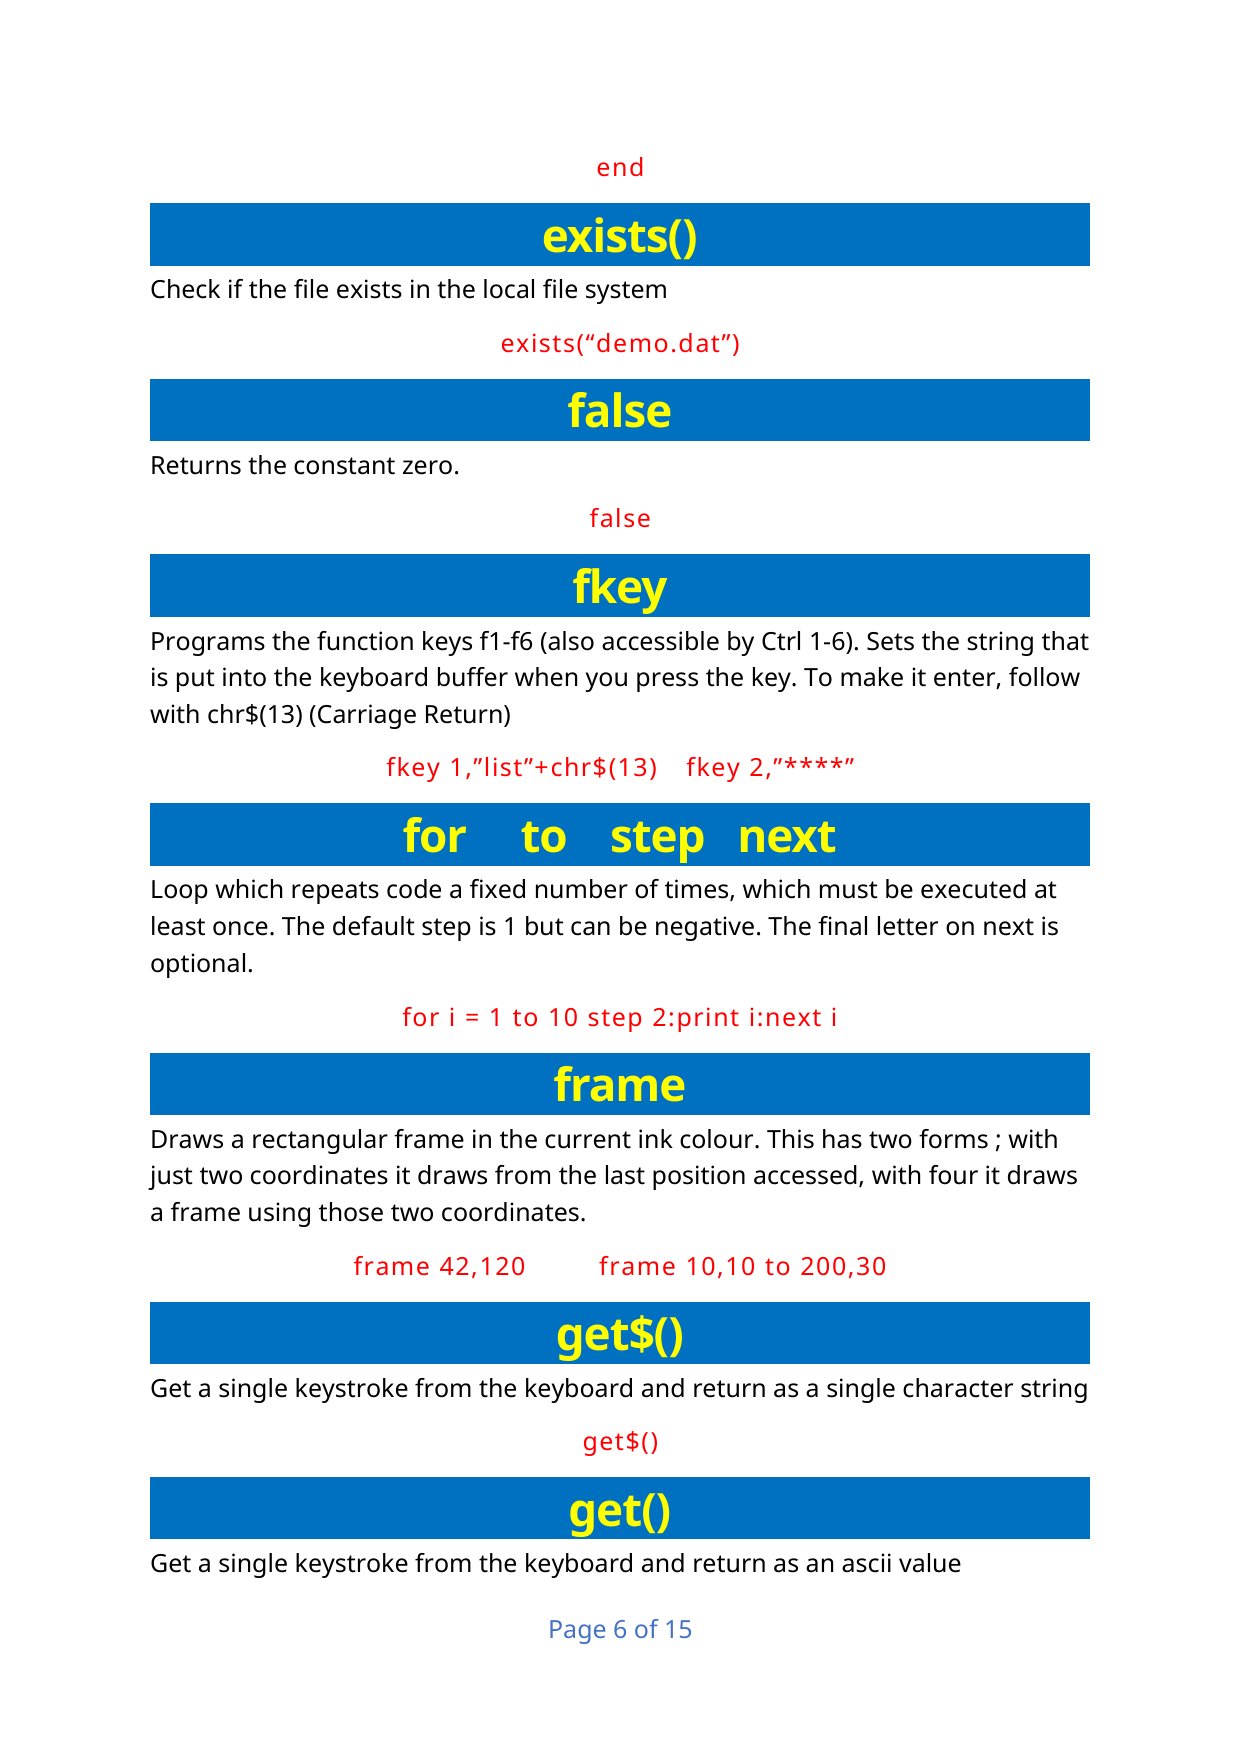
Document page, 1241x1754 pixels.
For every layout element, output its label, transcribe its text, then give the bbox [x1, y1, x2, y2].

title get$() [150, 1302, 1090, 1364]
text Get a single keystroke from the keyboard and return as an ascii value [150, 1546, 1090, 1580]
title fkey [150, 554, 1090, 617]
title for to step next [150, 803, 1090, 866]
subtitle End [150, 150, 1090, 184]
text Check if the file exists in the local file system [150, 272, 1090, 306]
subtitle frame 42,120 frame 10,10 to 200,30 [150, 1248, 1090, 1282]
text Loop which repeats code a fixed number of times, which must be executed at least once. The default step is 1 but can be negative. The final letter on next is optional. [150, 872, 1090, 980]
text Get a single keystroke from the keyboard and return as a single character string [150, 1370, 1090, 1404]
subtitle false [150, 501, 1090, 535]
subtitle Fkey 1,”List”+chr$(13) fkey 2,”****” [150, 750, 1090, 784]
subtitle Exists(“demo.dat”) [150, 326, 1090, 359]
title frame [150, 1053, 1090, 1115]
title get() [150, 1477, 1090, 1539]
text Draws a rectangular frame in the current ink colour. This has two forms ; with just two coordinates it draws from the last position accessed, with four it draws a frame using those two coordinates. [150, 1121, 1090, 1229]
text Programs the function keys f1-f6 (also accessible by Ctrl 1-6). Sets the string that is put into the keyboard buffer when you press the key. To make it enter, follow with chr$(13) (Carriage Return) [150, 623, 1090, 731]
subtitle For I = 1 to 10 step 2:print i:next i [150, 999, 1090, 1033]
text Returns the constant zero. [150, 448, 1090, 482]
title false [150, 379, 1090, 441]
title exists() [150, 203, 1090, 266]
subtitle Get$() [150, 1424, 1090, 1458]
